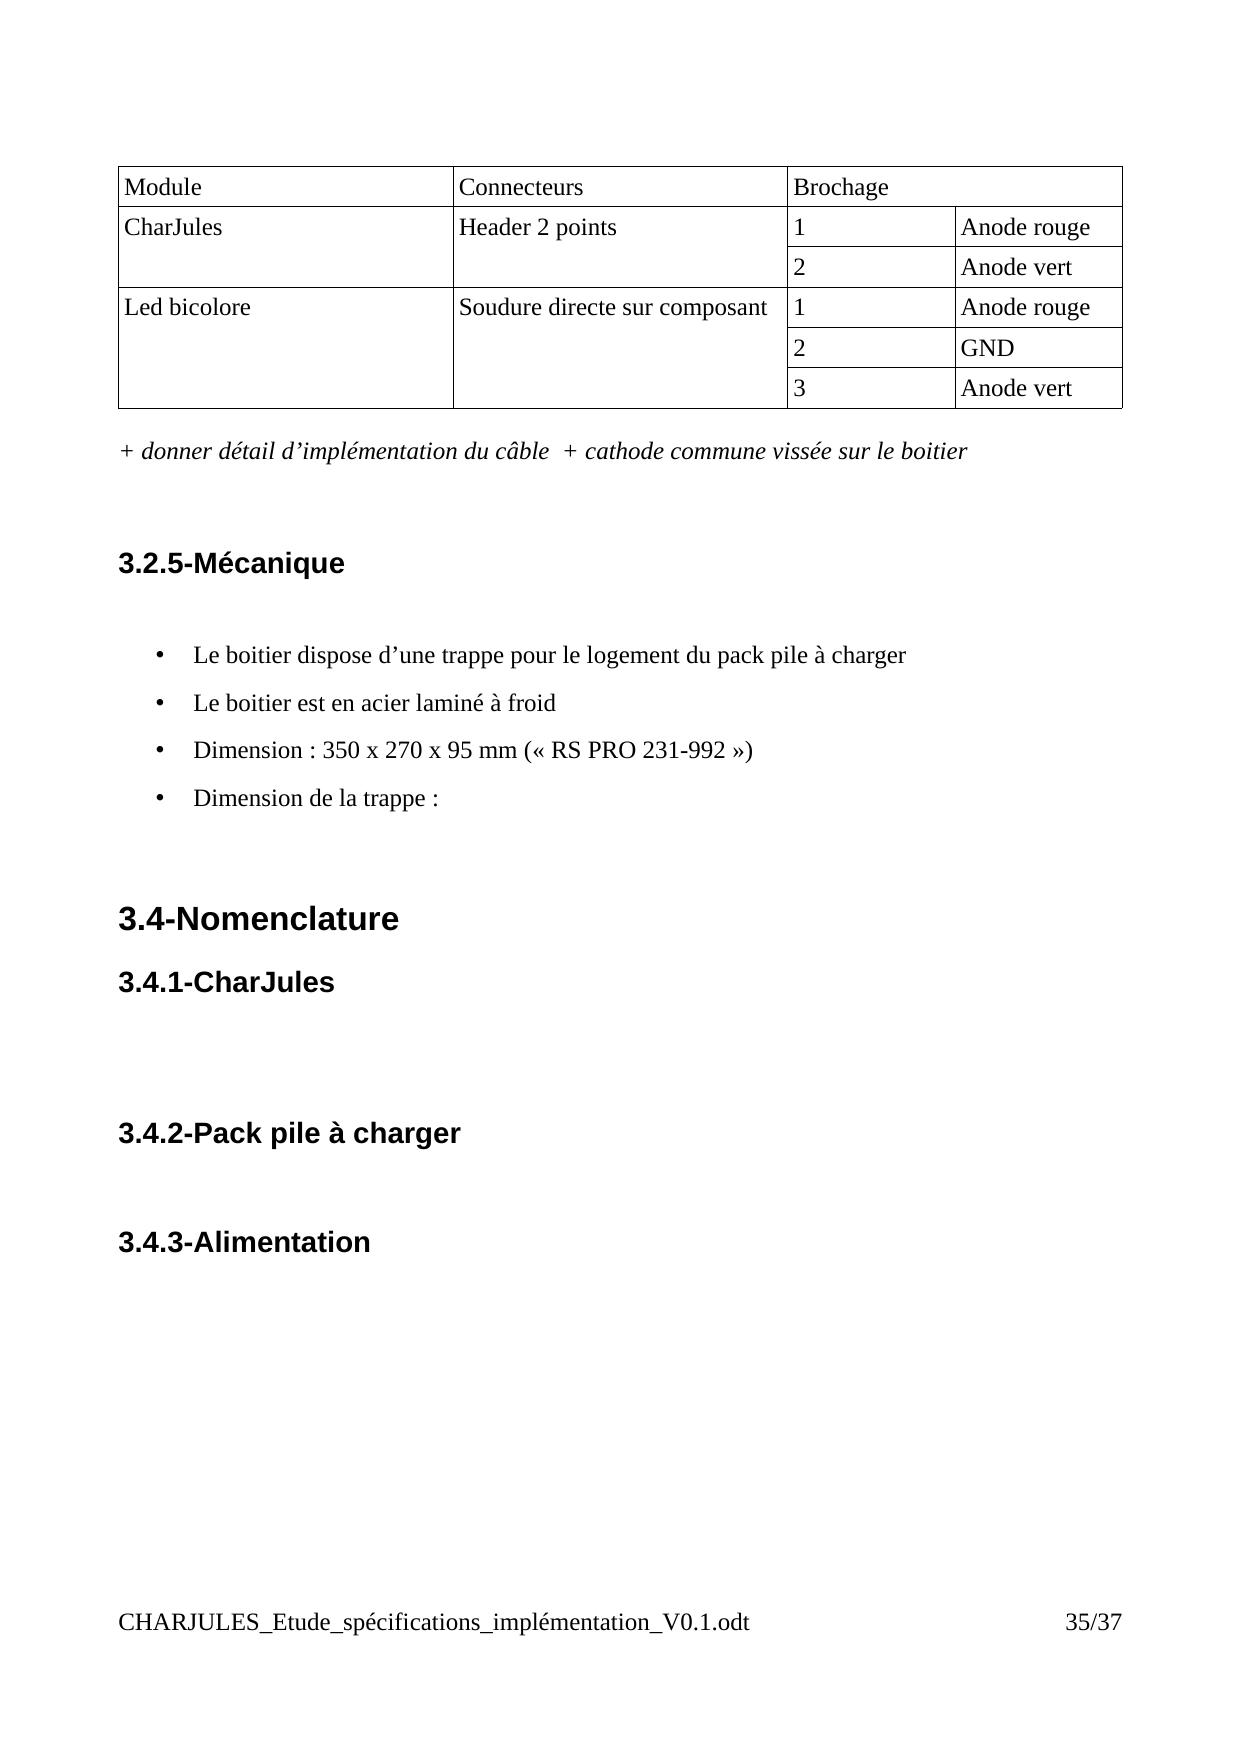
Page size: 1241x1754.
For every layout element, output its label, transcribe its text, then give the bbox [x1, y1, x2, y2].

table_cell Led bicolore [119, 288, 453, 408]
subtitle 3.2.5-Mécanique [118, 546, 1122, 580]
subtitle 3.4.2-Pack pile à charger [118, 1116, 1122, 1150]
table_cell 1 [788, 207, 955, 246]
table_cell GND [956, 328, 1122, 367]
list Le boitier est en acier laminé à froid [156, 688, 1122, 716]
table_cell Anode rouge [956, 288, 1122, 327]
table_cell 1 [788, 288, 955, 327]
subtitle 3.4.3-Alimentation [118, 1225, 1122, 1259]
table_header Brochage [788, 167, 1122, 206]
table_header Module [119, 167, 453, 206]
table_header Connecteurs [454, 167, 787, 206]
table_cell Anode vert [956, 368, 1122, 408]
text + donner détail d’implémentation du câble + cathode commune vissée sur le boitier [118, 436, 1122, 465]
table_cell Header 2 points [454, 207, 787, 287]
list Dimension de la trappe : [156, 783, 1122, 812]
table_cell 2 [788, 328, 955, 367]
list Le boitier dispose d’une trappe pour le logement du pack pile à charger [156, 640, 1122, 669]
table_cell Anode rouge [956, 207, 1122, 246]
table_cell CharJules [119, 207, 453, 287]
table_cell 2 [788, 247, 955, 287]
table_cell 3 [788, 368, 955, 408]
subtitle 3.4-Nomenclature [118, 899, 1122, 938]
table_cell Anode vert [956, 247, 1122, 287]
table_cell Soudure directe sur composant [454, 288, 787, 408]
list Dimension : 350 x 270 x 95 mm (« RS PRO 231-992 ») [156, 735, 1122, 764]
subtitle 3.4.1-CharJules [118, 965, 1122, 998]
